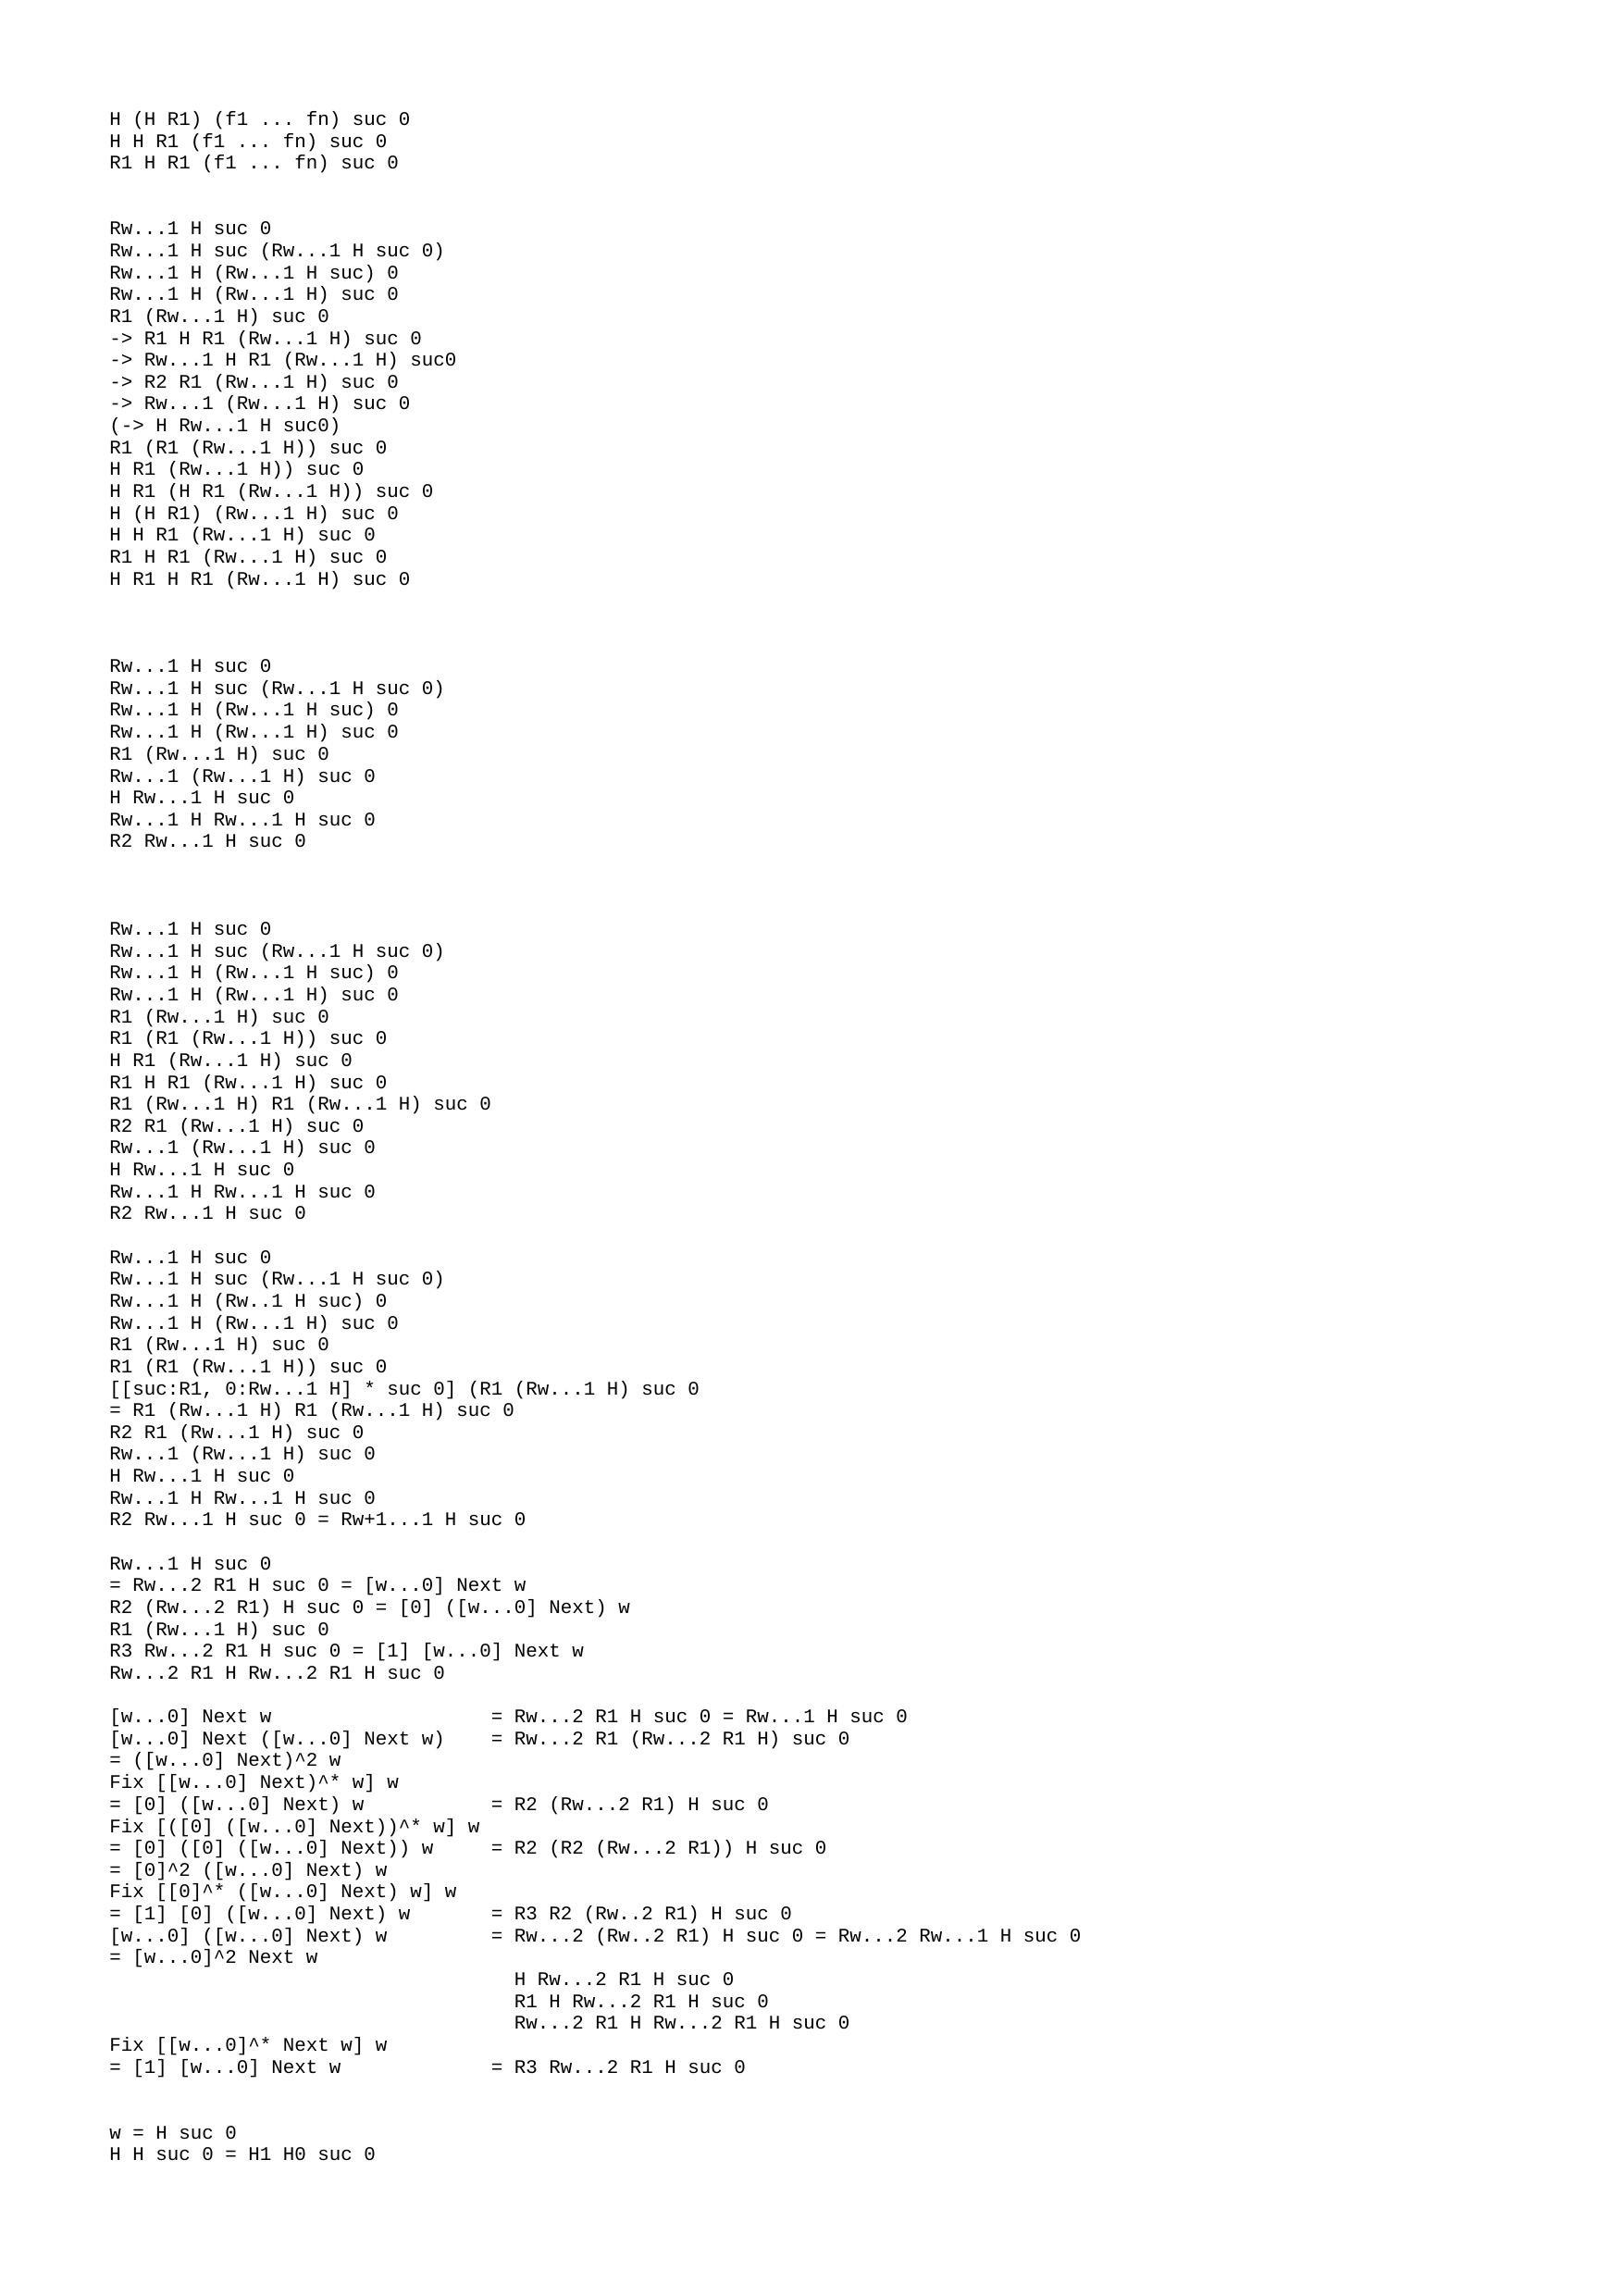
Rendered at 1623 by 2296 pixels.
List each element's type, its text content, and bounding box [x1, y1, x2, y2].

text H Rw...1 H suc 0 [109, 1160, 1514, 1182]
text Rw...2 R1 H Rw...2 R1 H suc 0 [109, 1663, 1514, 1685]
text H R1 (Rw...1 H)) suc 0 [109, 459, 1514, 481]
text Rw...1 H (Rw...1 H) suc 0 [109, 722, 1514, 744]
text Rw...1 (Rw...1 H) suc 0 [109, 1445, 1514, 1466]
text Rw...1 H (Rw...1 H) suc 0 [109, 1313, 1514, 1334]
text Rw...1 H (Rw...1 H suc) 0 [109, 701, 1514, 722]
text R3 Rw...2 R1 H suc 0 = [1] [w...0] Next w [109, 1641, 1514, 1663]
text = [1] [w...0] Next w = R3 Rw...2 R1 H suc 0 [109, 2057, 1514, 2079]
text R1 H Rw...2 R1 H suc 0 [109, 1992, 1514, 2013]
text R2 (Rw...2 R1) H suc 0 = [0] ([w...0] Next) w [109, 1597, 1514, 1620]
text Rw...1 H suc 0 [109, 656, 1514, 678]
text R1 (R1 (Rw...1 H)) suc 0 [109, 1028, 1514, 1050]
text R2 Rw...1 H suc 0 = Rw+1...1 H suc 0 [109, 1509, 1514, 1532]
text R1 (Rw...1 H) R1 (Rw...1 H) suc 0 [109, 1094, 1514, 1116]
text = [0]^2 ([w...0] Next) w [109, 1860, 1514, 1881]
text R1 (Rw...1 H) suc 0 [109, 1620, 1514, 1641]
text = ([w...0] Next)^2 w [109, 1751, 1514, 1772]
text Rw...2 R1 H Rw...2 R1 H suc 0 [109, 2013, 1514, 2035]
text H Rw...2 R1 H suc 0 [109, 1969, 1514, 1992]
text Rw...1 H (Rw..1 H suc) 0 [109, 1291, 1514, 1313]
text Rw...1 (Rw...1 H) suc 0 [109, 765, 1514, 788]
text Rw...1 (Rw...1 H) suc 0 [109, 1137, 1514, 1160]
text R2 Rw...1 H suc 0 [109, 1203, 1514, 1225]
text [w...0] Next ([w...0] Next w) = Rw...2 R1 (Rw...2 R1 H) suc 0 [109, 1729, 1514, 1751]
text R1 (Rw...1 H) suc 0 [109, 744, 1514, 765]
text Rw...1 H suc (Rw...1 H suc 0) [109, 941, 1514, 962]
text [[suc:R1, 0:Rw...1 H] * suc 0] (R1 (Rw...1 H) suc 0 [109, 1378, 1514, 1400]
text -> Rw...1 (Rw...1 H) suc 0 [109, 394, 1514, 416]
text R2 R1 (Rw...1 H) suc 0 [109, 1422, 1514, 1445]
text = [0] ([0] ([w...0] Next)) w = R2 (R2 (Rw...2 R1)) H suc 0 [109, 1838, 1514, 1860]
text R1 H R1 (Rw...1 H) suc 0 [109, 547, 1514, 569]
text Rw...1 H suc (Rw...1 H suc 0) [109, 678, 1514, 701]
text R1 (R1 (Rw...1 H)) suc 0 [109, 1357, 1514, 1378]
text Rw...1 H Rw...1 H suc 0 [109, 810, 1514, 831]
text H (H R1) (f1 ... fn) suc 0 [109, 109, 1514, 131]
text Rw...1 H suc 0 [109, 1554, 1514, 1575]
text Rw...1 H suc 0 [109, 1247, 1514, 1269]
text Fix [[w...0] Next)^* w] w [109, 1772, 1514, 1794]
text H H R1 (Rw...1 H) suc 0 [109, 525, 1514, 547]
text R1 (Rw...1 H) suc 0 [109, 306, 1514, 328]
text Fix [[w...0]^* Next w] w [109, 2035, 1514, 2057]
text = R1 (Rw...1 H) R1 (Rw...1 H) suc 0 [109, 1400, 1514, 1422]
text = [w...0]^2 Next w [109, 1947, 1514, 1969]
text H R1 H R1 (Rw...1 H) suc 0 [109, 569, 1514, 590]
text Rw...1 H Rw...1 H suc 0 [109, 1488, 1514, 1509]
text H Rw...1 H suc 0 [109, 788, 1514, 810]
text -> R1 H R1 (Rw...1 H) suc 0 [109, 328, 1514, 350]
text Rw...1 H suc (Rw...1 H suc 0) [109, 241, 1514, 263]
text Rw...1 H (Rw...1 H) suc 0 [109, 985, 1514, 1007]
text Fix [([0] ([w...0] Next))^* w] w [109, 1816, 1514, 1838]
text H H suc 0 = H1 H0 suc 0 [109, 2144, 1514, 2166]
text w = H suc 0 [109, 2122, 1514, 2144]
text Rw...1 H suc 0 [109, 919, 1514, 941]
text Rw...1 H (Rw...1 H) suc 0 [109, 284, 1514, 306]
text -> R2 R1 (Rw...1 H) suc 0 [109, 372, 1514, 394]
text (-> H Rw...1 H suc0) [109, 416, 1514, 438]
text Rw...1 H suc (Rw...1 H suc 0) [109, 1269, 1514, 1291]
text Rw...1 H Rw...1 H suc 0 [109, 1182, 1514, 1203]
text R1 H R1 (Rw...1 H) suc 0 [109, 1072, 1514, 1094]
text H H R1 (f1 ... fn) suc 0 [109, 131, 1514, 153]
text Rw...1 H suc 0 [109, 218, 1514, 241]
text H Rw...1 H suc 0 [109, 1466, 1514, 1488]
text R1 (Rw...1 H) suc 0 [109, 1334, 1514, 1357]
text R2 Rw...1 H suc 0 [109, 831, 1514, 853]
text R1 (Rw...1 H) suc 0 [109, 1007, 1514, 1028]
text H (H R1) (Rw...1 H) suc 0 [109, 503, 1514, 525]
text Rw...1 H (Rw...1 H suc) 0 [109, 263, 1514, 284]
text R1 H R1 (f1 ... fn) suc 0 [109, 153, 1514, 175]
text = [0] ([w...0] Next) w = R2 (Rw...2 R1) H suc 0 [109, 1794, 1514, 1816]
text Fix [[0]^* ([w...0] Next) w] w [109, 1881, 1514, 1904]
text = Rw...2 R1 H suc 0 = [w...0] Next w [109, 1575, 1514, 1597]
text H R1 (Rw...1 H) suc 0 [109, 1050, 1514, 1072]
text [w...0] Next w = Rw...2 R1 H suc 0 = Rw...1 H suc 0 [109, 1706, 1514, 1729]
text H R1 (H R1 (Rw...1 H)) suc 0 [109, 481, 1514, 503]
text Rw...1 H (Rw...1 H suc) 0 [109, 962, 1514, 985]
text R1 (R1 (Rw...1 H)) suc 0 [109, 438, 1514, 459]
text -> Rw...1 H R1 (Rw...1 H) suc0 [109, 350, 1514, 372]
text R2 R1 (Rw...1 H) suc 0 [109, 1116, 1514, 1137]
text [w...0] ([w...0] Next) w = Rw...2 (Rw..2 R1) H suc 0 = Rw...2 Rw...1 H suc 0 [109, 1926, 1514, 1947]
text = [1] [0] ([w...0] Next) w = R3 R2 (Rw..2 R1) H suc 0 [109, 1904, 1514, 1926]
